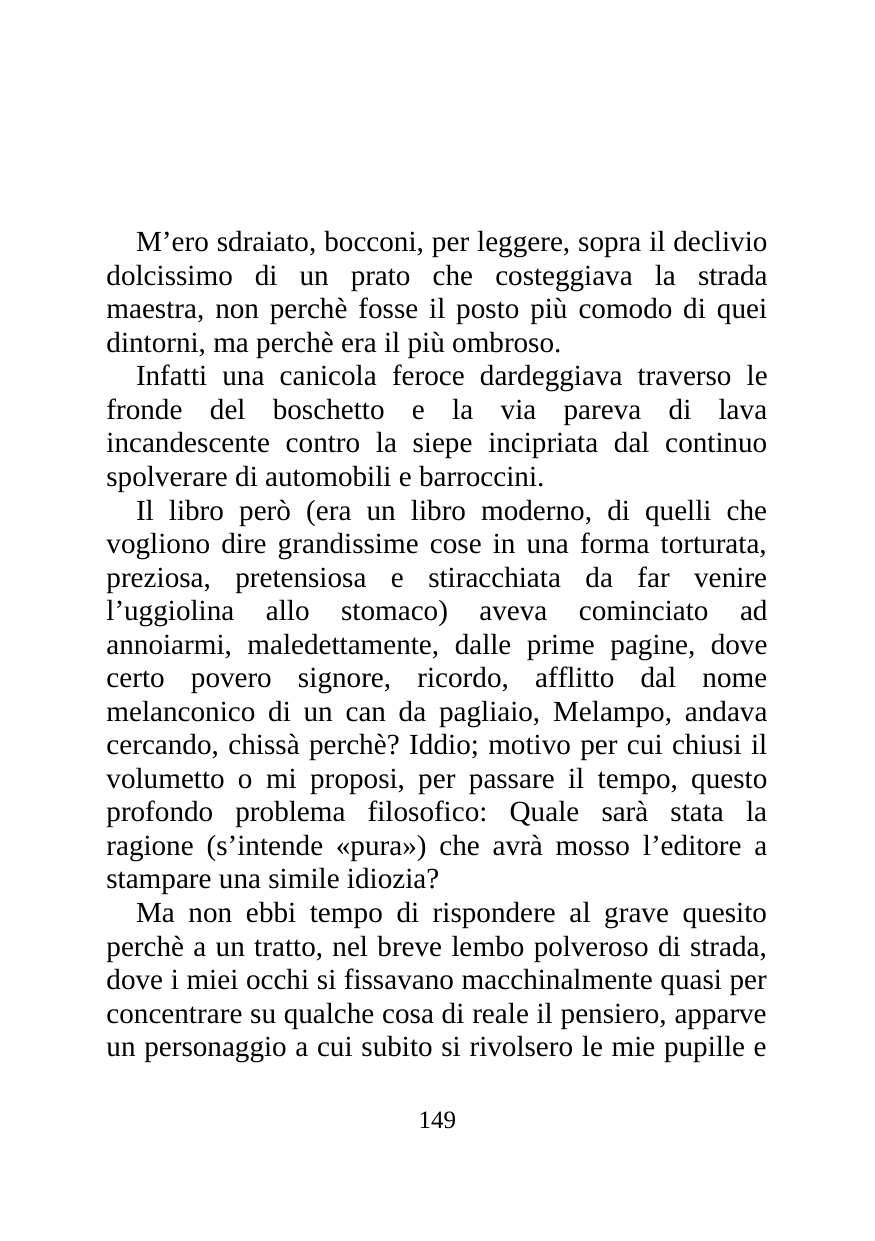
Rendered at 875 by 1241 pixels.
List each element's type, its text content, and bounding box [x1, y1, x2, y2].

text M’ero sdraiato, bocconi, per leggere, sopra il declivio dolcissimo di un prato che costeggiava la strada maestra, non perchè fosse il posto più comodo di quei dintorni, ma perchè era il più ombroso. [106, 224, 768, 358]
text Ma non ebbi tempo di rispondere al grave quesito perchè a un tratto, nel breve lembo polveroso di strada, dove i miei occhi si fissavano macchinalmente quasi per concentrare su qualche cosa di reale il pensiero, apparve un personaggio a cui subito si rivolsero le mie pupille e [106, 895, 768, 1063]
text Il libro però (era un libro moderno, di quelli che vogliono dire grandissime cose in una forma torturata, preziosa, pretensiosa e stiracchiata da far venire l’uggiolina allo stomaco) aveva cominciato ad annoiarmi, maledettamente, dalle prime pagine, dove certo povero signore, ricordo, afflitto dal nome melanconico di un can da pagliaio, Melampo, andava cercando, chissà perchè? Iddio; motivo per cui chiusi il volumetto o mi proposi, per passare il tempo, questo profondo problema filosofico: Quale sarà stata la ragione (s’intende «pura») che avrà mosso l’editore a stampare una simile idiozia? [106, 493, 768, 895]
text Infatti una canicola feroce dardeggiava traverso le fronde del boschetto e la via pareva di lava incandescente contro la siepe incipriata dal continuo spolverare di automobili e barroccini. [106, 358, 768, 493]
